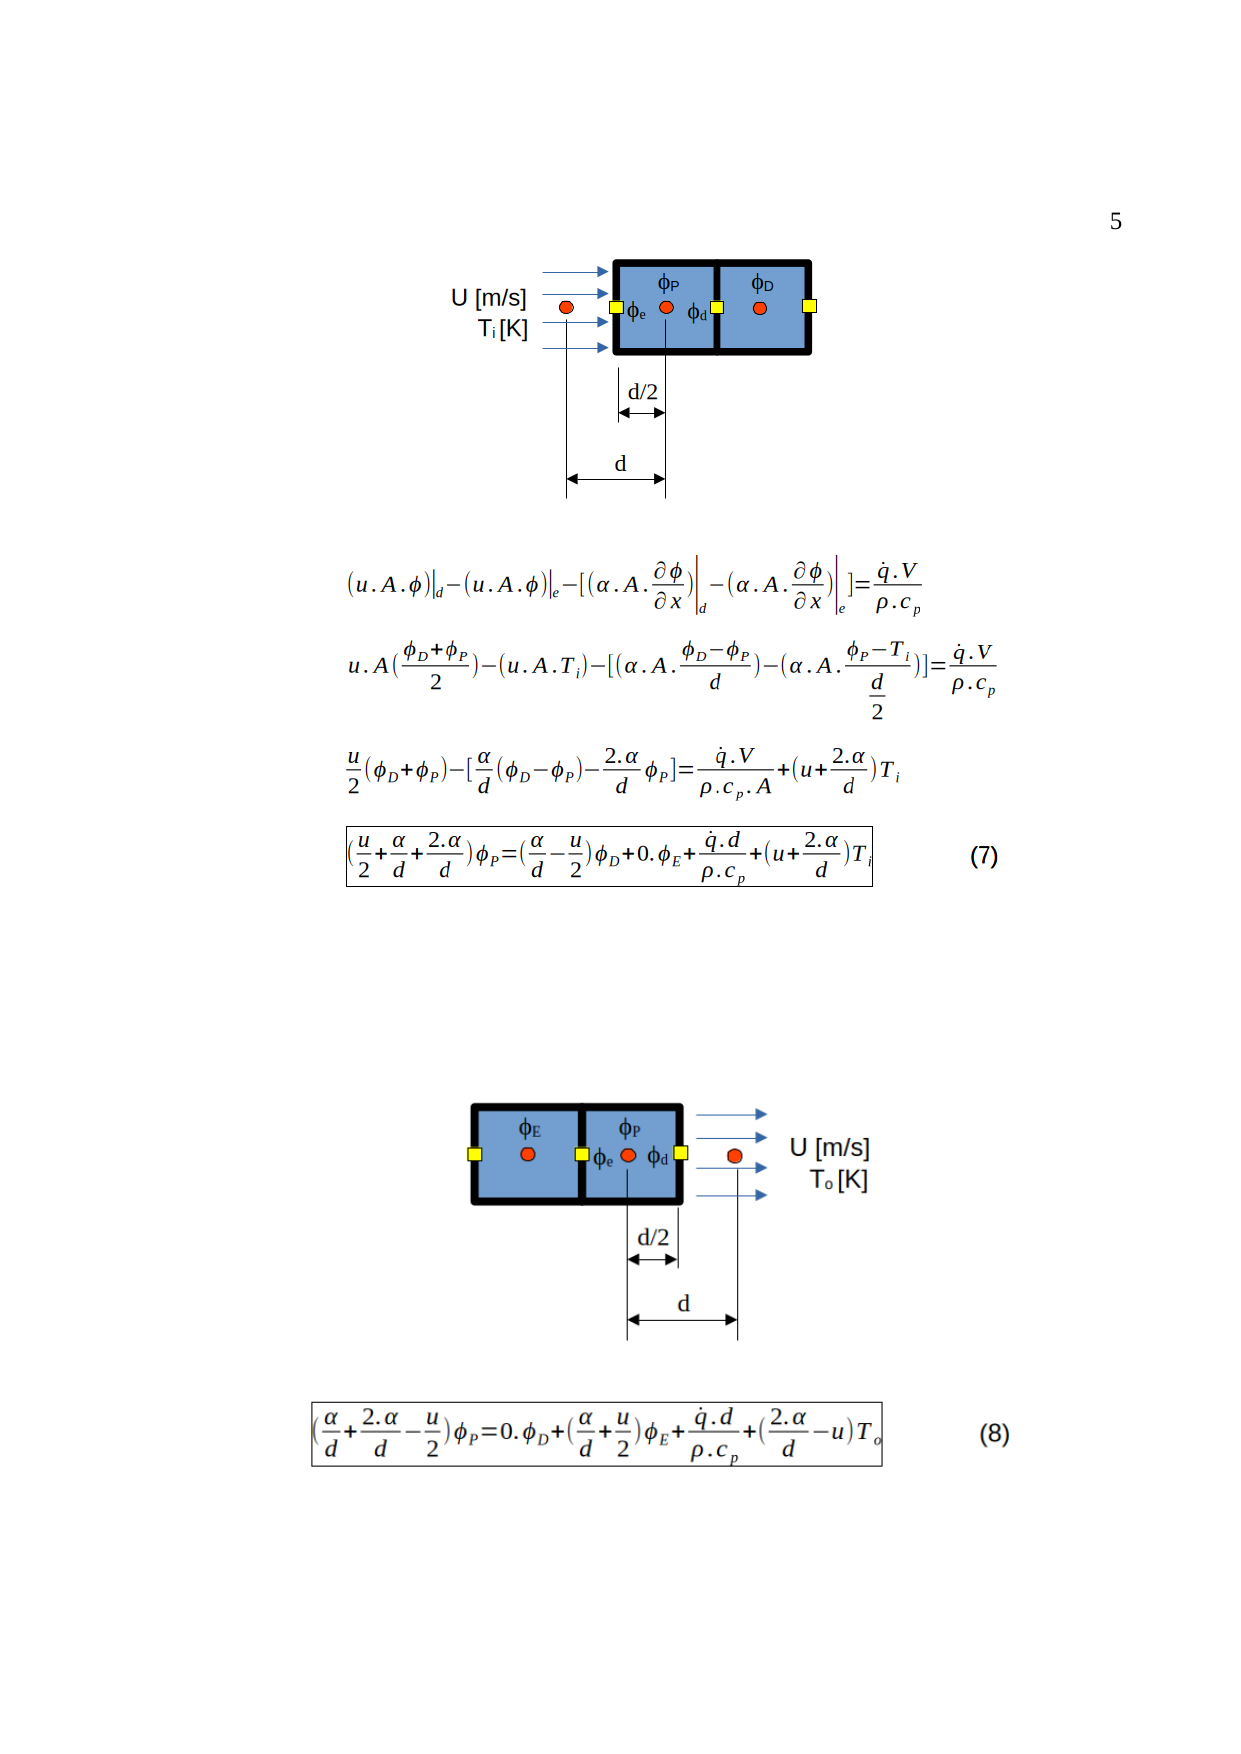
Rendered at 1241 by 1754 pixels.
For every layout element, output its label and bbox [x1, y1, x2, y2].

picture [167, 1072, 1113, 1505]
picture [177, 235, 1123, 934]
